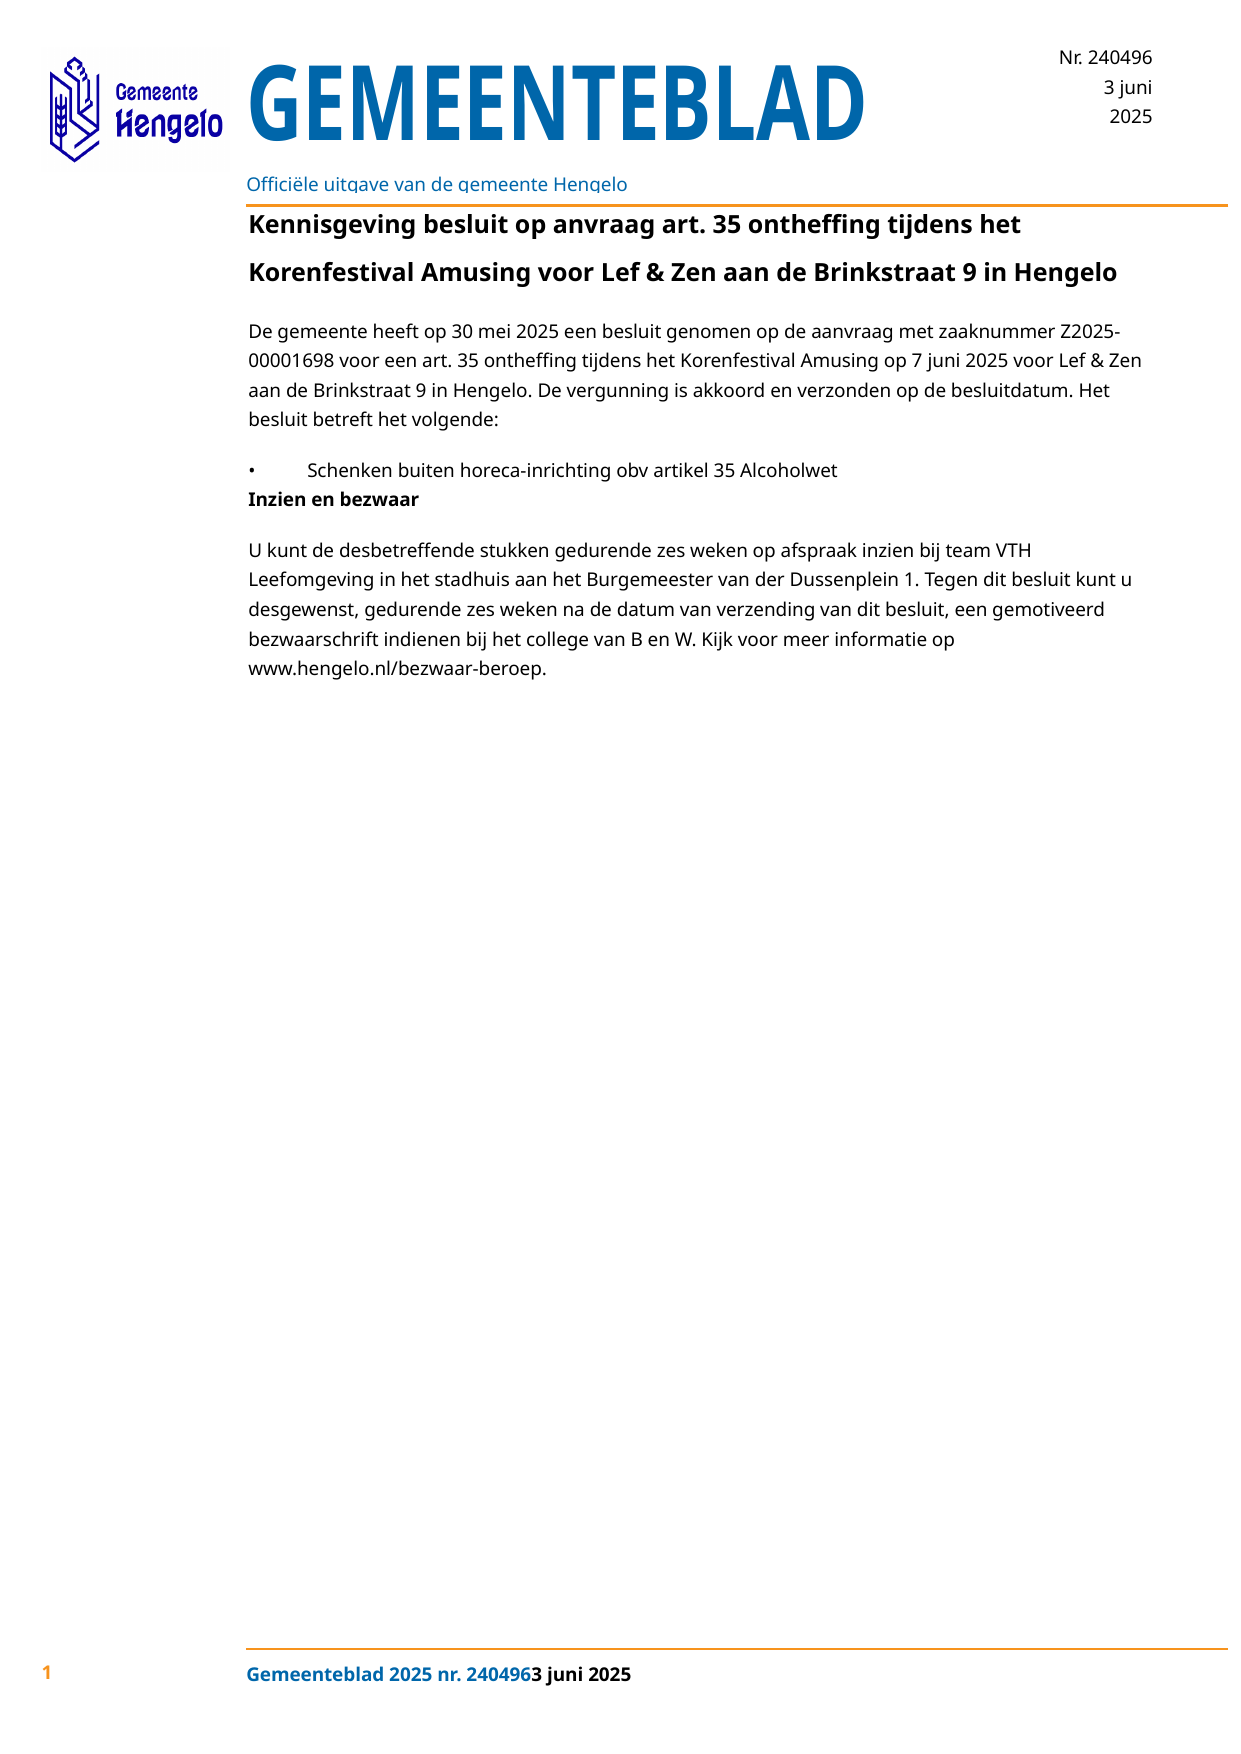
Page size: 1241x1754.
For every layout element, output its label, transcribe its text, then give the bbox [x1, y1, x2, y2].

text Inzien en bezwaar [248, 487, 1152, 512]
text De gemeente heeft op 30 mei 2025 een besluit genomen op de aanvraag met zaaknummer Z2025-00001698 voor een art. 35 ontheffing tijdens het Korenfestival Amusing op 7 juni 2025 voor Lef & Zen aan de Brinkstraat 9 in Hengelo. De vergunning is akkoord en verzonden op de besluitdatum. Het besluit betreft het volgende: [248, 318, 1152, 432]
text Kennisgeving besluit op anvraag art. 35 ontheffing tijdens het Korenfestival Amusing voor Lef & Zen aan de Brinkstraat 9 in Hengelo [248, 207, 1152, 288]
text U kunt de desbetreffende stukken gedurende zes weken op afspraak inzien bij team VTH Leefomgeving in het stadhuis aan het Burgemeester van der Dussenplein 1. Tegen dit besluit kunt u desgewenst, gedurende zes weken na de datum van verzending van dit besluit, een gemotiveerd bezwaarschrift indienen bij het college van B en W. Kijk voor meer informatie op www.hengelo.nl/bezwaar-beroep. [248, 537, 1152, 681]
picture [41, 47, 231, 172]
list Schenken buiten horeca-inrichting obv artikel 35 Alcoholwet [248, 457, 1152, 483]
